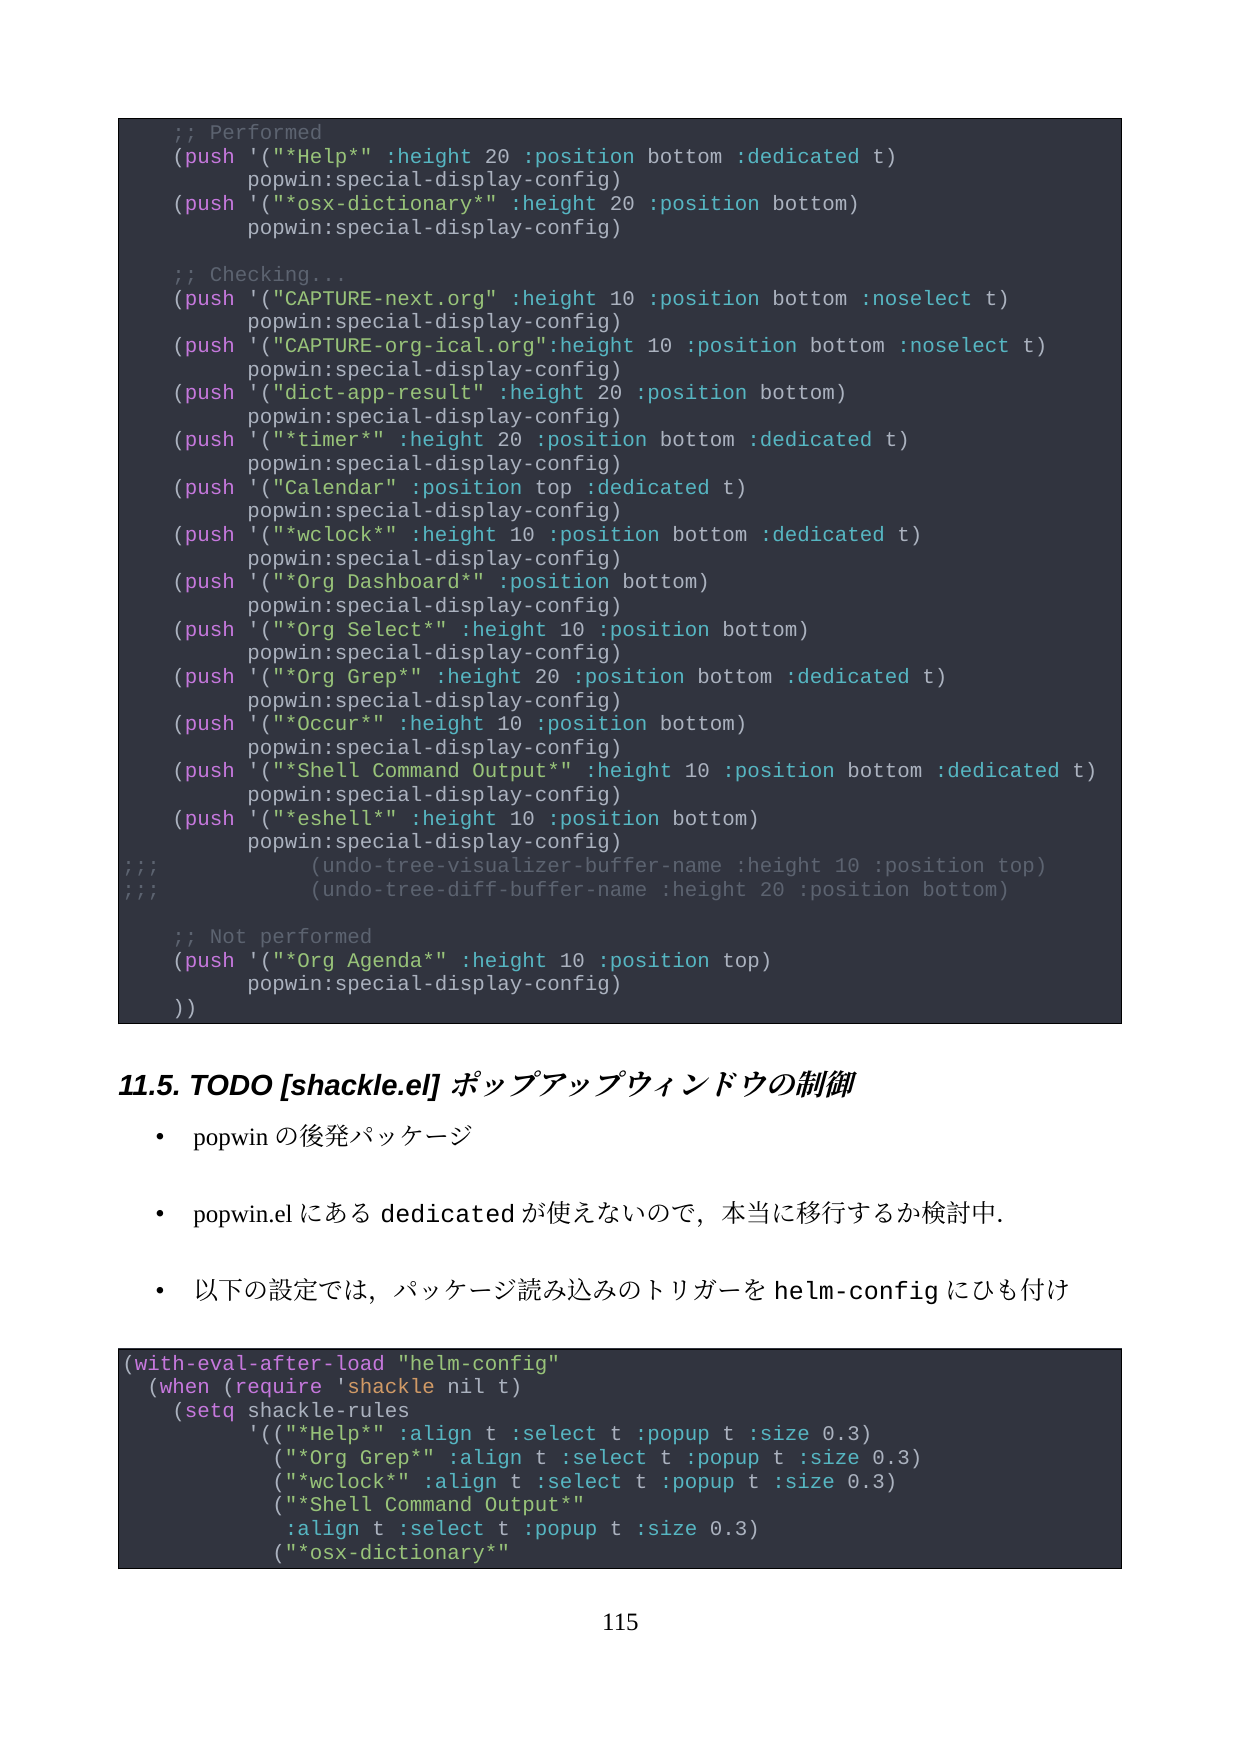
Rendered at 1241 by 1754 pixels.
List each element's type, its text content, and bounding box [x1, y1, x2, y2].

text (when (require 'shackle nil t) [119, 1372, 1121, 1396]
text (push '("*wclock*" :height 10 :position bottom :dedicated t) [119, 520, 1121, 544]
text (push '("*Shell Command Output*" :height 10 :position bottom :dedicated t) [119, 757, 1121, 780]
text ;;; (undo-tree-visualizer-buffer-name :height 10 :position top) [119, 851, 1121, 875]
list popwin の後発パッケージ [156, 1116, 1122, 1181]
text (push '("*Org Dashboard*" :position bottom) [119, 567, 1121, 591]
text (push '("dict-app-result" :height 20 :position bottom) [119, 378, 1121, 402]
text popwin:special-display-config) [119, 827, 1121, 851]
text popwin:special-display-config) [119, 544, 1121, 567]
text popwin:special-display-config) [119, 496, 1121, 520]
text ("*Shell Command Output*" [119, 1490, 1121, 1514]
text popwin:special-display-config) [119, 402, 1121, 426]
text (push '("*Occur*" :height 10 :position bottom) [119, 709, 1121, 733]
text popwin:special-display-config) [119, 638, 1121, 662]
text (push '("CAPTURE-next.org" :height 10 :position bottom :noselect t) [119, 284, 1121, 307]
text (push '("*osx-dictionary*" :height 20 :position bottom) [119, 189, 1121, 213]
text popwin:special-display-config) [119, 733, 1121, 757]
text popwin:special-display-config) [119, 780, 1121, 804]
text popwin:special-display-config) [119, 686, 1121, 709]
text (push '("Calendar" :position top :dedicated t) [119, 473, 1121, 496]
text ;; Not performed [119, 922, 1121, 946]
text (push '("CAPTURE-org-ical.org":height 10 :position bottom :noselect t) [119, 331, 1121, 354]
text (push '("*eshell*" :height 10 :position bottom) [119, 804, 1121, 827]
text ;; Performed [119, 119, 1121, 142]
text :align t :select t :popup t :size 0.3) [119, 1514, 1121, 1538]
text popwin:special-display-config) [119, 449, 1121, 473]
text popwin:special-display-config) [119, 165, 1121, 189]
text ;; Checking... [119, 260, 1121, 284]
text popwin:special-display-config) [119, 591, 1121, 615]
text popwin:special-display-config) [119, 307, 1121, 331]
text '(("*Help*" :align t :select t :popup t :size 0.3) [119, 1419, 1121, 1443]
text popwin:special-display-config) [119, 969, 1121, 993]
text (push '("*Org Select*" :height 10 :position bottom) [119, 615, 1121, 638]
text )) [119, 993, 1121, 1023]
text (push '("*Org Grep*" :height 20 :position bottom :dedicated t) [119, 662, 1121, 686]
subtitle TODO [shackle.el] ポップアップウィンドウの制御 [118, 1062, 1122, 1104]
text (with-eval-after-load "helm-config" [119, 1350, 1121, 1372]
text (push '("*Org Agenda*" :height 10 :position top) [119, 946, 1121, 969]
text (push '("*timer*" :height 20 :position bottom :dedicated t) [119, 426, 1121, 449]
text popwin:special-display-config) [119, 354, 1121, 378]
text (setq shackle-rules [119, 1396, 1121, 1419]
text ("*osx-dictionary*" [119, 1538, 1121, 1568]
text ("*wclock*" :align t :select t :popup t :size 0.3) [119, 1467, 1121, 1490]
text ;;; (undo-tree-diff-buffer-name :height 20 :position bottom) [119, 875, 1121, 898]
list popwin.el にある dedicated が使えないので，本当に移行するか検討中． [156, 1193, 1122, 1258]
list 以下の設定では，パッケージ読み込みのトリガーを helm-config にひも付け [156, 1271, 1122, 1336]
text ("*Org Grep*" :align t :select t :popup t :size 0.3) [119, 1443, 1121, 1467]
text popwin:special-display-config) [119, 213, 1121, 236]
text (push '("*Help*" :height 20 :position bottom :dedicated t) [119, 142, 1121, 165]
